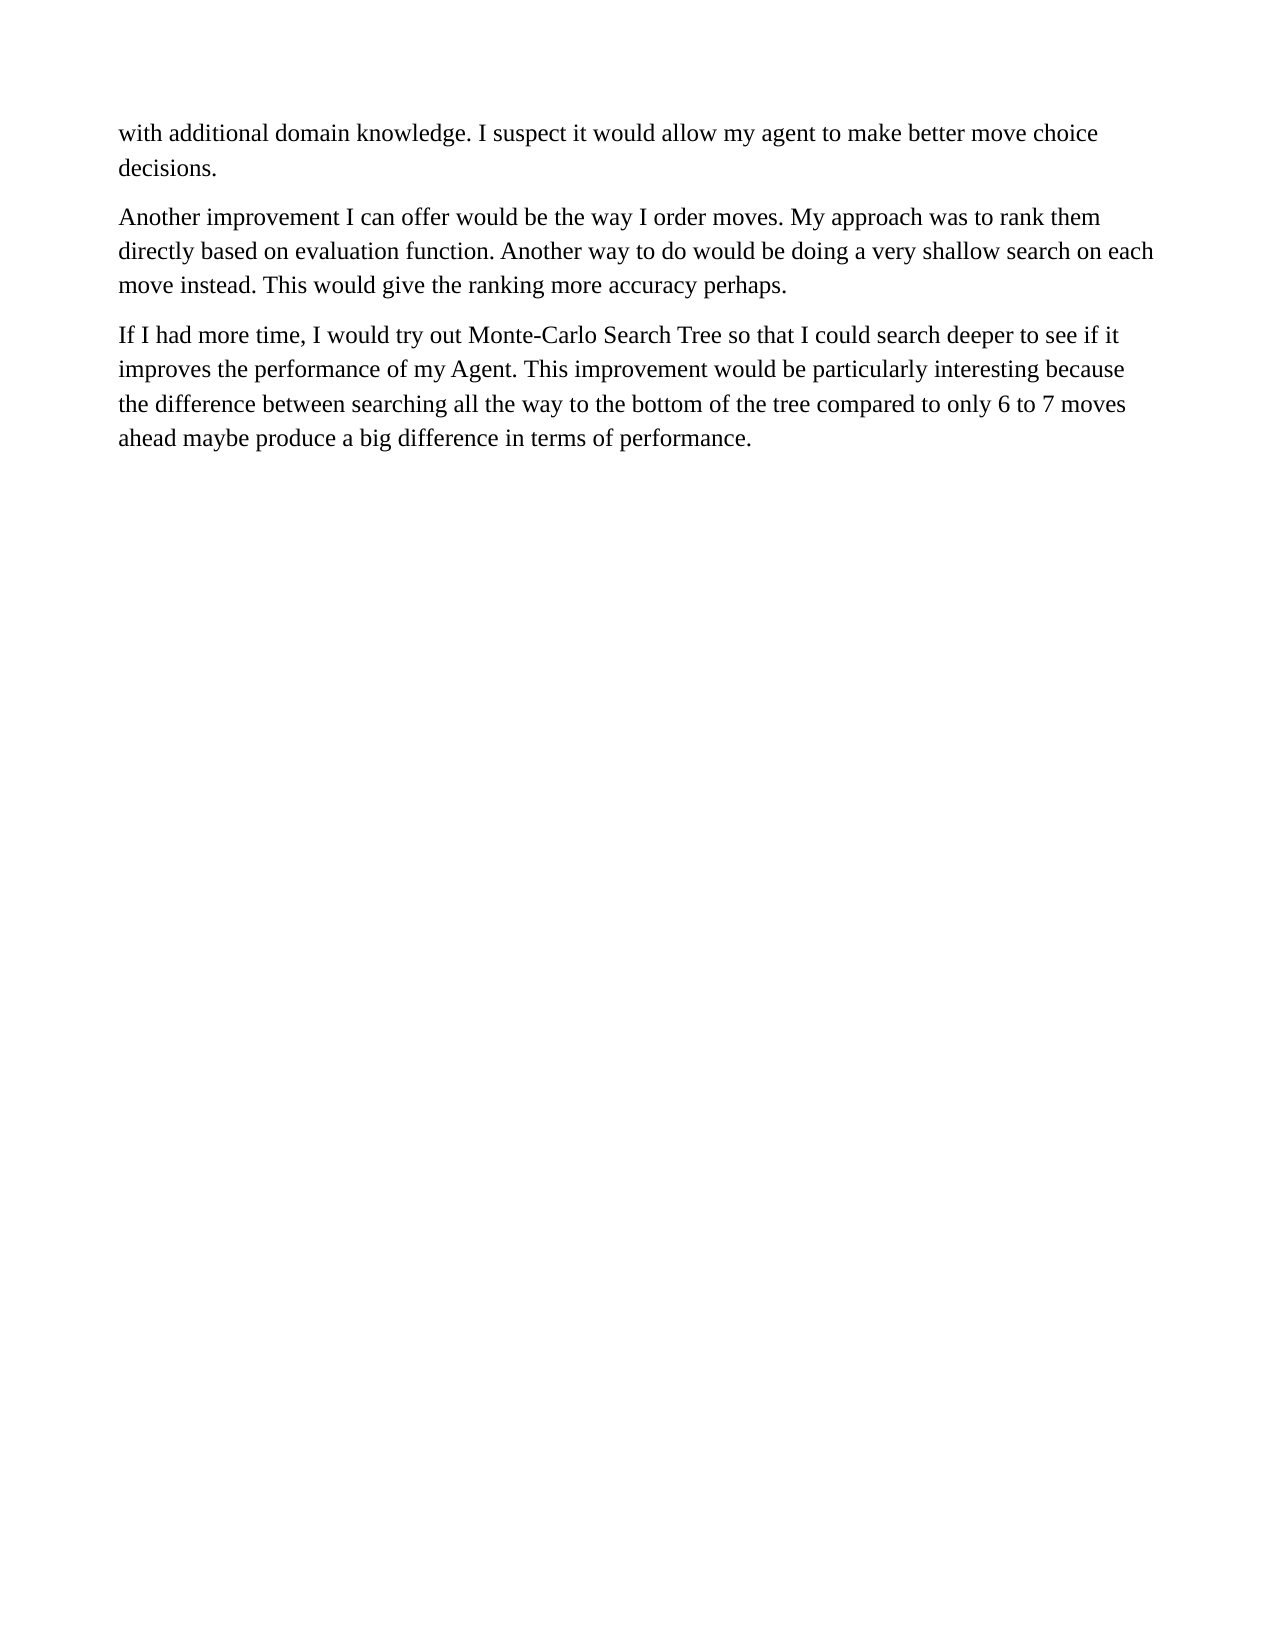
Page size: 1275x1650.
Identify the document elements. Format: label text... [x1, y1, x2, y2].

text with additional domain knowledge. I suspect it would allow my agent to make better move choice decisions. [118, 118, 1157, 181]
text If I had more time, I would try out Monte-Carlo Search Tree so that I could search deeper to see if it improves the performance of my Agent. This improvement would be particularly interesting because the difference between searching all the way to the bottom of the tree compared to only 6 to 7 moves ahead maybe produce a big difference in terms of performance. [118, 320, 1157, 452]
text Another improvement I can offer would be the way I order moves. My approach was to rank them directly based on evaluation function. Another way to do would be doing a very shallow search on each move instead. This would give the ranking more accuracy perhaps. [118, 202, 1157, 299]
